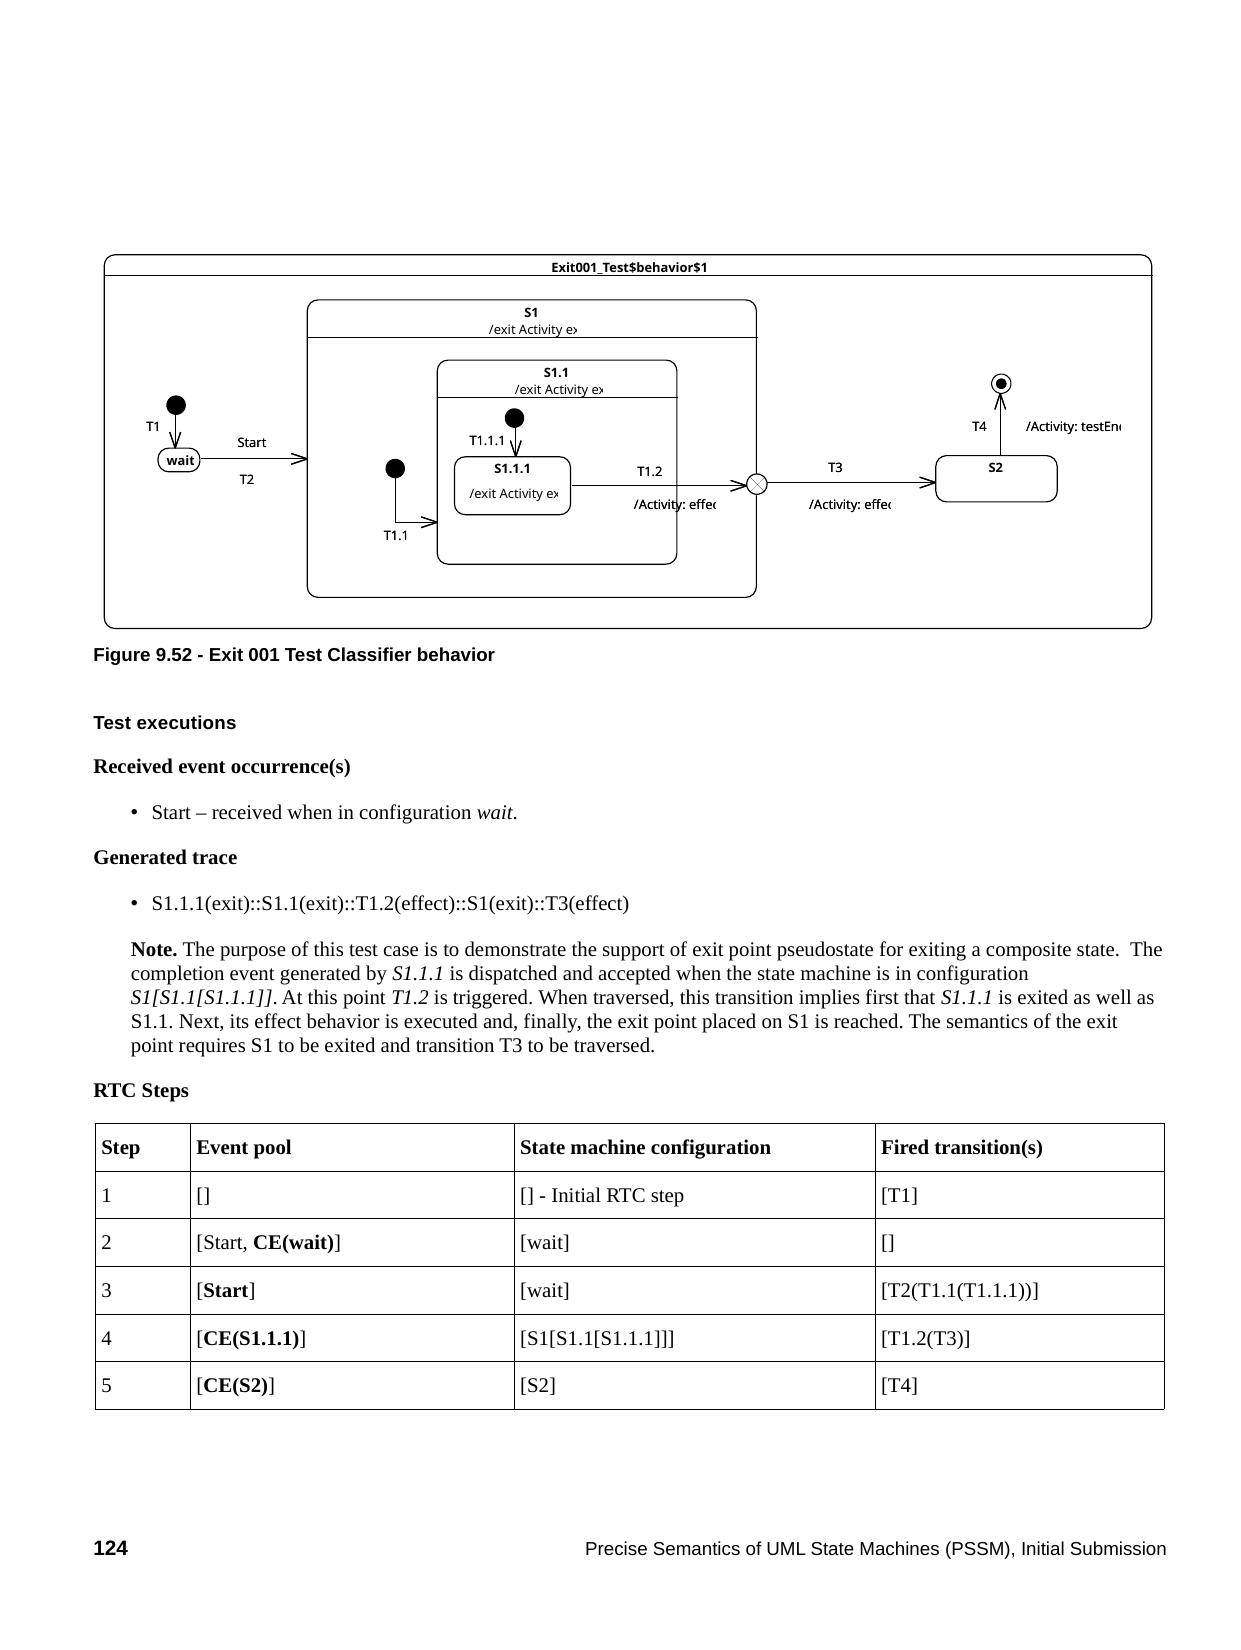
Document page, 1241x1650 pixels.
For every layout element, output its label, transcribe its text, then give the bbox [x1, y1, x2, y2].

table_cell 1 [96, 1172, 190, 1218]
table_cell [T1.2(T3)] [876, 1315, 1164, 1361]
text Generated trace [93, 845, 1164, 869]
table_cell [S1[S1.1[S1.1.1]]] [515, 1315, 875, 1361]
table_header Fired transition(s) [876, 1124, 1164, 1171]
table_cell 5 [96, 1362, 190, 1409]
table_cell 2 [96, 1219, 190, 1266]
table_cell [wait] [515, 1267, 875, 1314]
text RTC Steps [93, 1078, 1164, 1102]
table_cell [CE(S1.1.1)] [191, 1315, 514, 1361]
table_header Step [96, 1124, 190, 1171]
table_cell [wait] [515, 1219, 875, 1266]
table_cell [S2] [515, 1362, 875, 1409]
table_cell [T2(T1.1(T1.1.1))] [876, 1267, 1164, 1314]
table_cell [Start] [191, 1267, 514, 1314]
table_cell [T4] [876, 1362, 1164, 1409]
table_cell 4 [96, 1315, 190, 1361]
table_header State machine configuration [515, 1124, 875, 1171]
table_cell [T1] [876, 1172, 1164, 1218]
list Start – received when in configuration wait. [131, 799, 1164, 824]
table_cell [CE(S2)] [191, 1362, 514, 1409]
text Figure 9.52 - Exit 001 Test Classifier behavior [93, 243, 1164, 666]
text Received event occurrence(s) [93, 754, 1164, 778]
subtitle Test executions [93, 712, 1164, 733]
table_cell [Start, CE(wait)] [191, 1219, 514, 1266]
table_cell [] [191, 1172, 514, 1218]
text Note. The purpose of this test case is to demonstrate the support of exit point pseudostate for exiting a composite state. The completion event generated by S1.1.1 is dispatched and accepted when the state machine is in configuration S1[S1.1[S1.1.1]]. At this point T1.2 is triggered. When traversed, this transition implies first that S1.1.1 is exited as well as S1.1. Next, its effect behavior is executed and, finally, the exit point placed on S1 is reached. The semantics of the exit point requires S1 to be exited and transition T3 to be traversed. [131, 936, 1164, 1057]
table_cell 3 [96, 1267, 190, 1314]
table_cell [] [876, 1219, 1164, 1266]
table_header Event pool [191, 1124, 514, 1171]
list S1.1.1(exit)::S1.1(exit)::T1.2(effect)::S1(exit)::T3(effect) [131, 890, 1164, 915]
table_cell [] - Initial RTC step [515, 1172, 875, 1218]
